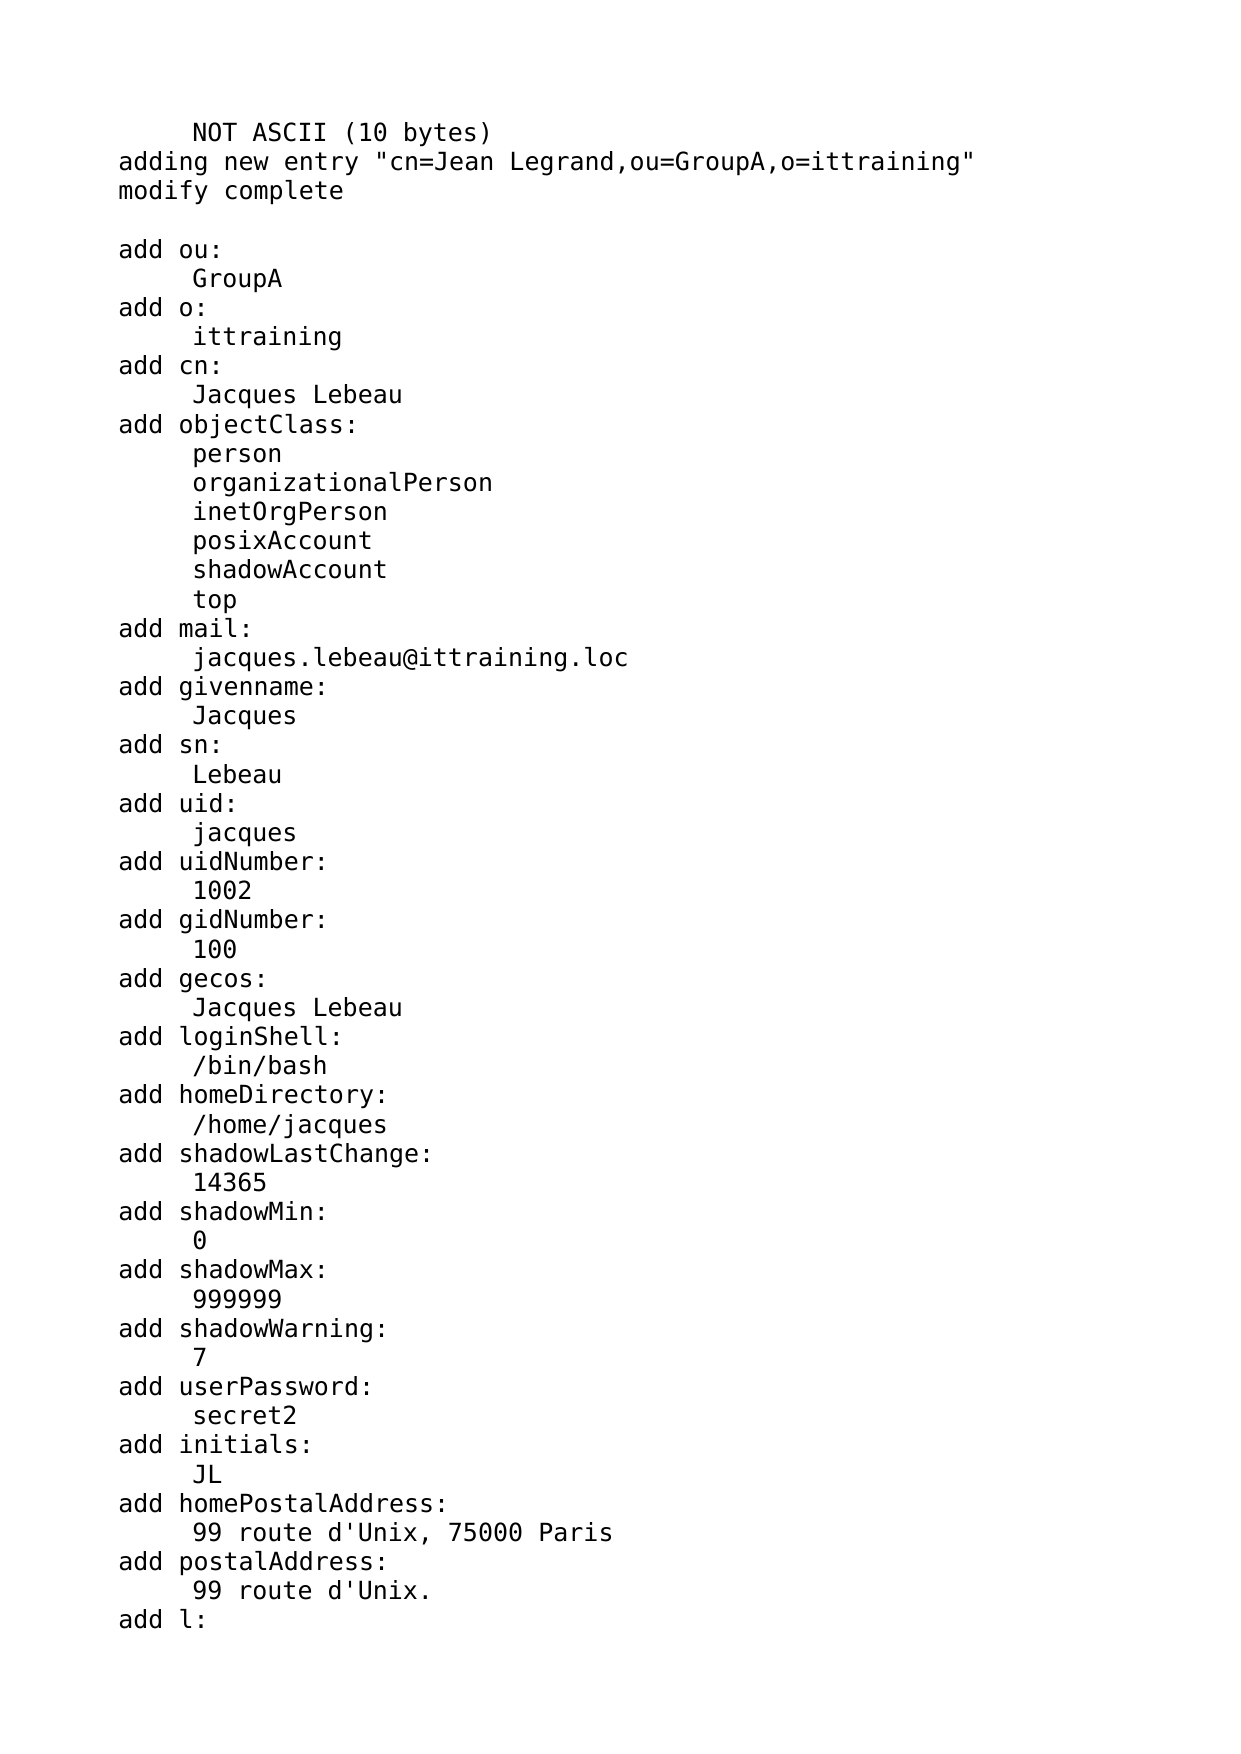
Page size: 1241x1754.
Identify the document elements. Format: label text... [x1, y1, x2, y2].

text NOT ASCII (10 bytes) adding new entry "cn=Jean Legrand,ou=GroupA,o=ittraining" modify complete add ou: GroupA add o: ittraining add cn: Jacques Lebeau add objectClass: person organizationalPerson inetOrgPerson posixAccount shadowAccount top add mail: jacques.lebeau@ittraining.loc add givenname: Jacques add sn: Lebeau add uid: jacques add uidNumber: 1002 add gidNumber: 100 add gecos: Jacques Lebeau add loginShell: /bin/bash add homeDirectory: /home/jacques add shadowLastChange: 14365 add shadowMin: 0 add shadowMax: 999999 add shadowWarning: 7 add userPassword: secret2 add initials: JL add homePostalAddress: 99 route d'Unix, 75000 Paris add postalAddress: 99 route d'Unix. add l: [118, 118, 1122, 1635]
